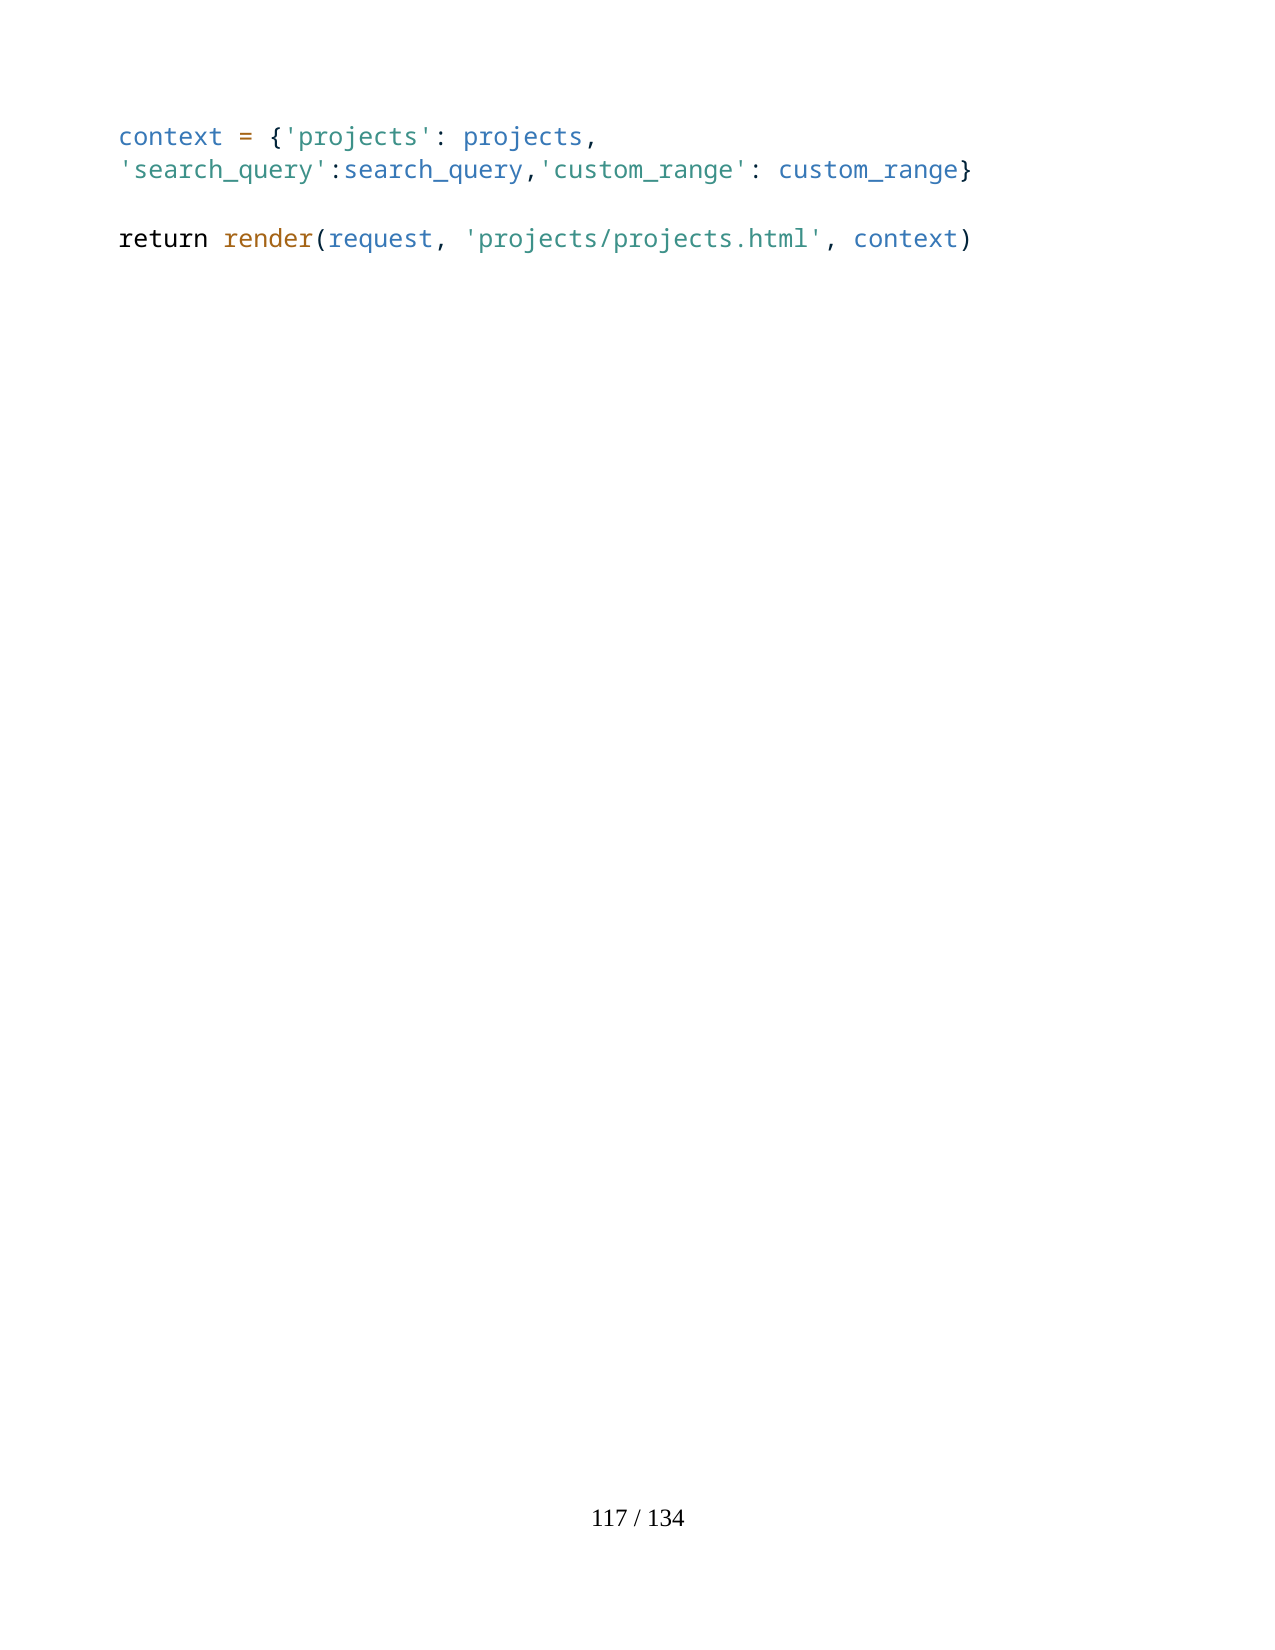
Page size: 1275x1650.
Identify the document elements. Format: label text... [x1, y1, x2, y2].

text context = {'projects': projects, 'search_query':search_query,'custom_range': custom_range} [118, 118, 1157, 186]
text return render(request, 'projects/projects.html', context) [118, 220, 1157, 254]
